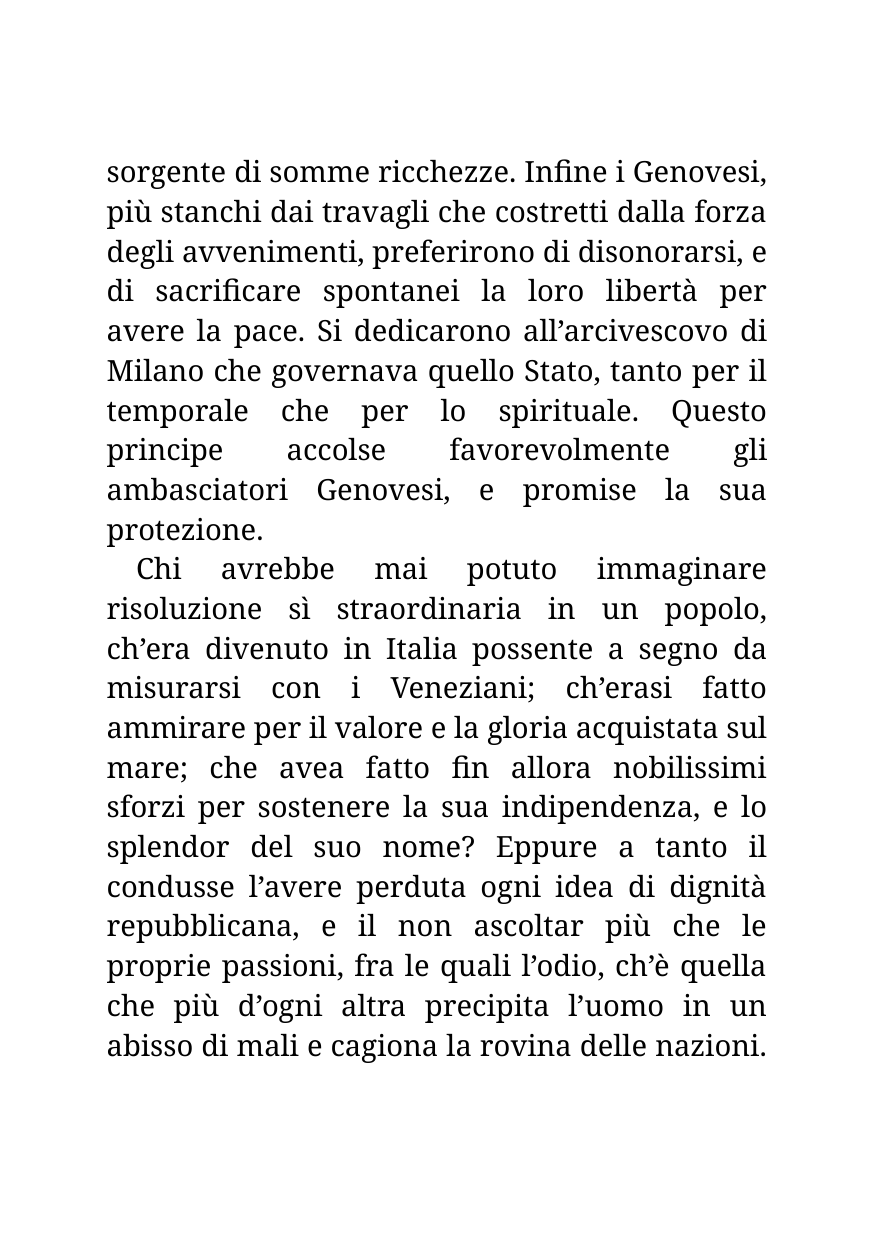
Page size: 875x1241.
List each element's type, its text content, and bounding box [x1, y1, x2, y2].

text sorgente di somme ricchezze. Infine i Genovesi, più stanchi dai travagli che costretti dalla forza degli avvenimenti, preferirono di disonorarsi, e di sacrificare spontanei la loro libertà per avere la pace. Si dedicarono all’arcivescovo di Milano che governava quello Stato, tanto per il temporale che per lo spirituale. Questo principe accolse favorevolmente gli ambasciatori Genovesi, e promise la sua protezione. [106, 152, 768, 548]
text Chi avrebbe mai potuto immaginare risoluzione sì straordinaria in un popolo, ch’era divenuto in Italia possente a segno da misurarsi con i Veneziani; ch’erasi fatto ammirare per il valore e la gloria acquistata sul mare; che avea fatto fin allora nobilissimi sforzi per sostenere la sua indipendenza, e lo splendor del suo nome? Eppure a tanto il condusse l’avere perduta ogni idea di dignità repubblicana, e il non ascoltar più che le proprie passioni, fra le quali l’odio, ch’è quella che più d’ogni altra precipita l’uomo in un abisso di mali e cagiona la rovina delle nazioni. [106, 548, 768, 1064]
